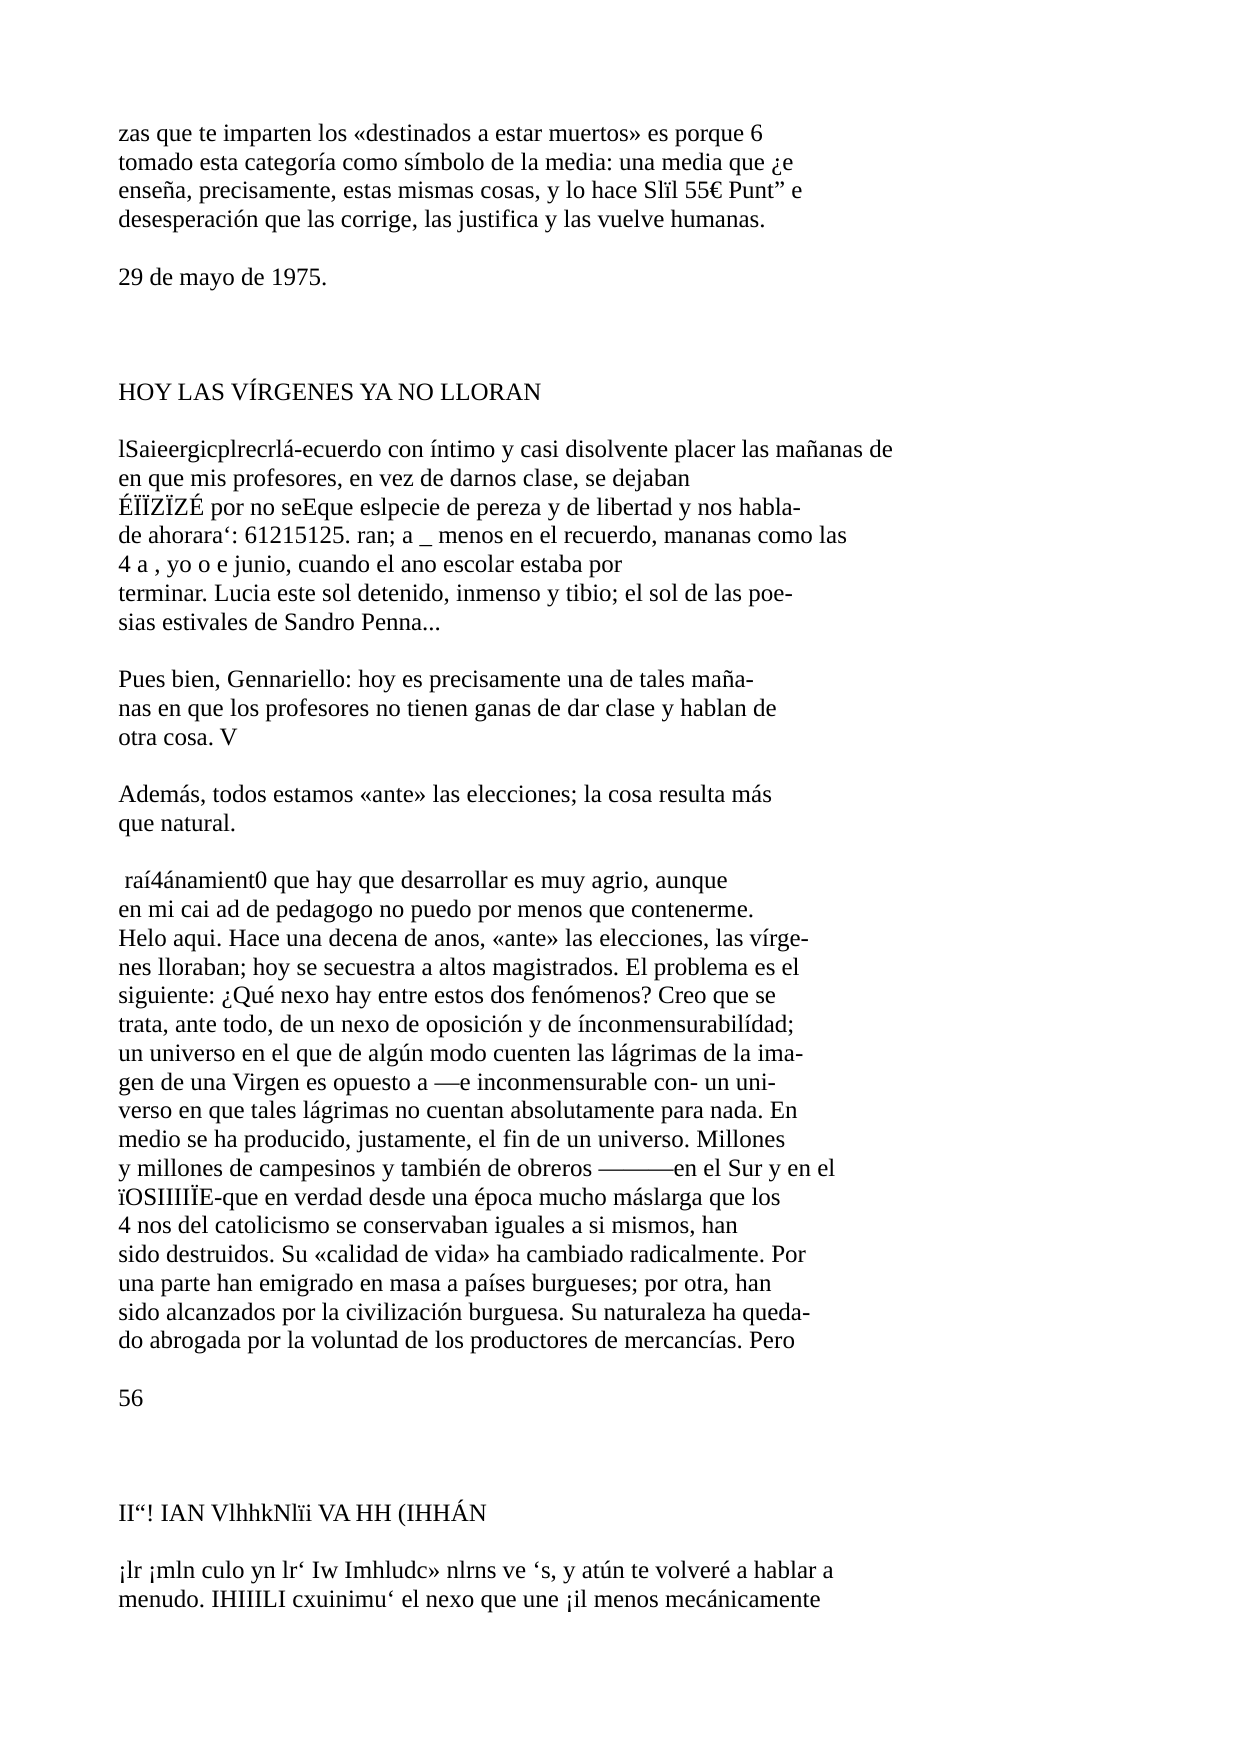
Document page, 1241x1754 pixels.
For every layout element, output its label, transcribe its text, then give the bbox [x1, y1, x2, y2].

text lSaieergicplrecrlá-ecuerdo con íntimo y casi disolvente placer las mañanas de [118, 434, 1122, 463]
text 29 de mayo de 1975. [118, 262, 1122, 291]
text 56 [118, 1383, 1122, 1412]
text terminar. Lucia este sol detenido, inmenso y tibio; el sol de las poe- [118, 578, 1122, 607]
text de ahorara‘: 61215125. ran; a _ menos en el recuerdo, mananas como las [118, 521, 1122, 549]
text desesperación que las corrige, las justifica y las vuelve humanas. [118, 204, 1122, 233]
text do abrogada por la voluntad de los productores de mercancías. Pero [118, 1326, 1122, 1354]
text Además, todos estamos «ante» las elecciones; la cosa resulta más [118, 779, 1122, 808]
text en que mis profesores, en vez de darnos clase, se dejaban [118, 463, 1122, 492]
text sias estivales de Sandro Penna... [118, 607, 1122, 636]
text nes lloraban; hoy se secuestra a altos magistrados. El problema es el [118, 952, 1122, 981]
text Helo aqui. Hace una decena de anos, «ante» las elecciones, las vírge- [118, 923, 1122, 952]
text 4 nos del catolicismo se conservaban iguales a si mismos, han [118, 1211, 1122, 1239]
text ïOSIIIIÏE-que en verdad desde una época mucho máslarga que los [118, 1182, 1122, 1211]
text ÉÏÏZÏZÉ por no seEque eslpecie de pereza y de libertad y nos habla- [118, 492, 1122, 521]
text zas que te imparten los «destinados a estar muertos» es porque 6 [118, 118, 1122, 147]
text enseña, precisamente, estas mismas cosas, y lo hace Slïl 55€ Punt” e [118, 176, 1122, 204]
text siguiente: ¿Qué nexo hay entre estos dos fenómenos? Creo que se [118, 981, 1122, 1009]
text II“! IAN VlhhkNlïi VA HH (IHHÁN [118, 1498, 1122, 1527]
text en mi cai ad de pedagogo no puedo por menos que contenerme. [118, 894, 1122, 923]
text raí4ánamient0 que hay que desarrollar es muy agrio, aunque [118, 866, 1122, 894]
text trata, ante todo, de un nexo de oposición y de ínconmensurabilídad; [118, 1009, 1122, 1038]
text tomado esta categoría como símbolo de la media: una media que ¿e [118, 147, 1122, 176]
text y millones de campesinos y también de obreros ———en el Sur y en el [118, 1153, 1122, 1182]
text otra cosa. V [118, 722, 1122, 751]
text que natural. [118, 808, 1122, 837]
text nas en que los profesores no tienen ganas de dar clase y hablan de [118, 693, 1122, 722]
text ¡lr ¡mln culo yn lr‘ Iw Imhludc» nlrns ve ‘s, y atún te volveré a hablar a [118, 1556, 1122, 1584]
text una parte han emigrado en masa a países burgueses; por otra, han [118, 1268, 1122, 1297]
text Pues bien, Gennariello: hoy es precisamente una de tales maña- [118, 664, 1122, 693]
text medio se ha producido, justamente, el fin de un universo. Millones [118, 1124, 1122, 1153]
text sido alcanzados por la civilización burguesa. Su naturaleza ha queda- [118, 1297, 1122, 1326]
text verso en que tales lágrimas no cuentan absolutamente para nada. En [118, 1096, 1122, 1124]
text 4 a , yo o e junio, cuando el ano escolar estaba por [118, 549, 1122, 578]
text HOY LAS VÍRGENES YA NO LLORAN [118, 377, 1122, 406]
text menudo. IHIIILI cxuinimu‘ el nexo que une ¡il menos mecánicamente [118, 1584, 1122, 1613]
text sido destruidos. Su «calidad de vida» ha cambiado radicalmente. Por [118, 1239, 1122, 1268]
text gen de una Virgen es opuesto a —e inconmensurable con- un uni- [118, 1067, 1122, 1096]
text un universo en el que de algún modo cuenten las lágrimas de la ima- [118, 1038, 1122, 1067]
